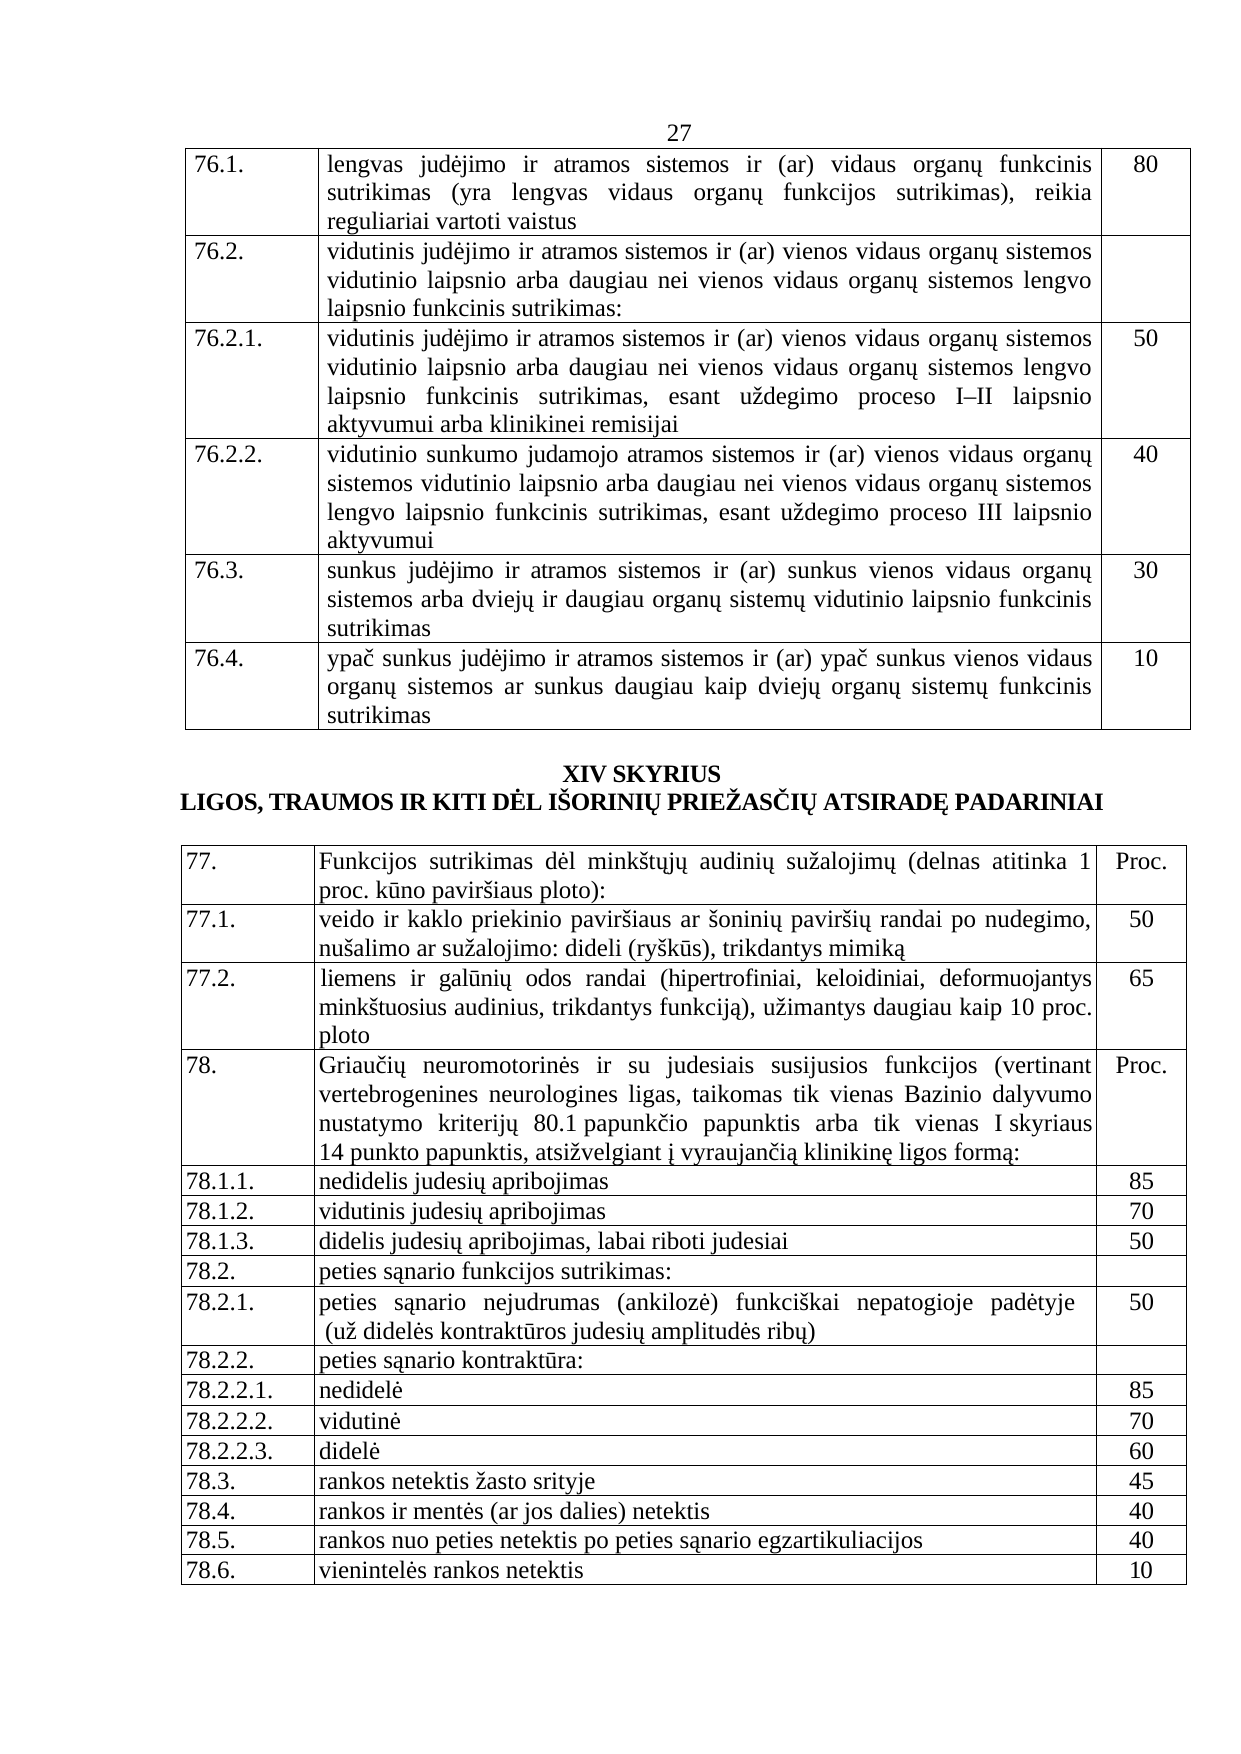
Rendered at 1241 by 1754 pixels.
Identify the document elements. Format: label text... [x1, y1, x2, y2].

table_cell 30 [1102, 555, 1190, 642]
table_cell veido ir kaklo priekinio paviršiaus ar šoninių paviršių randai po nudegimo, nušalimo ar sužalojimo: dideli (ryškūs), trikdantys mimiką [315, 905, 1096, 962]
table_cell didelis judesių apribojimas, labai riboti judesiai [315, 1226, 1096, 1255]
table_cell 40 [1097, 1496, 1186, 1524]
table_cell 85 [1097, 1375, 1186, 1405]
table_cell 78.1.3. [182, 1226, 314, 1255]
table_cell 76.2. [186, 236, 318, 322]
table_cell 78.5. [182, 1526, 314, 1554]
table_cell lengvas judėjimo ir atramos sistemos ir (ar) vidaus organų funkcinis sutrikimas (yra lengvas vidaus organų funkcijos sutrikimas), reikia reguliariai vartoti vaistus [319, 149, 1101, 235]
table_cell peties sąnario nejudrumas (ankilozė) funkciškai nepatogioje padėtyje (už didelės kontraktūros judesių amplitudės ribų) [315, 1287, 1096, 1344]
table_cell nedidelė [315, 1375, 1096, 1405]
table_cell 10 [1102, 643, 1190, 729]
table_cell 80 [1102, 149, 1190, 235]
table_cell 70 [1097, 1196, 1186, 1225]
table_cell vidutinio sunkumo judamojo atramos sistemos ir (ar) vienos vidaus organų sistemos vidutinio laipsnio arba daugiau nei vienos vidaus organų sistemos lengvo laipsnio funkcinis sutrikimas, esant uždegimo proceso III laipsnio aktyvumui [319, 439, 1101, 554]
table_cell rankos netektis žasto srityje [315, 1466, 1096, 1495]
table_cell vidutinė [315, 1406, 1096, 1435]
table_cell 78.4. [182, 1496, 314, 1524]
table_cell vidutinis judesių apribojimas [315, 1196, 1096, 1225]
table_cell 40 [1102, 439, 1190, 554]
table_cell 40 [1097, 1526, 1186, 1554]
table_cell ypač sunkus judėjimo ir atramos sistemos ir (ar) ypač sunkus vienos vidaus organų sistemos ar sunkus daugiau kaip dviejų organų sistemų funkcinis sutrikimas [319, 643, 1101, 729]
table_cell 50 [1097, 1226, 1186, 1255]
table_cell 10 [1097, 1555, 1186, 1584]
table_header Funkcijos sutrikimas dėl minkštųjų audinių sužalojimų (delnas atitinka 1 proc. kūno paviršiaus ploto): [315, 846, 1096, 903]
table_cell liemens ir galūnių odos randai (hipertrofiniai, keloidiniai, deformuojantys minkštuosius audinius, trikdantys funkciją), užimantys daugiau kaip 10 proc. ploto [315, 963, 1096, 1049]
table_header Proc. [1097, 846, 1186, 903]
table_cell didelė [315, 1436, 1096, 1465]
table_cell 85 [1097, 1166, 1186, 1195]
table_cell [1097, 1346, 1186, 1374]
text LIGOS, TRAUMOS IR KITI DĖL IŠORINIŲ PRIEŽASČIŲ ATSIRADĘ PADARINIAI [109, 787, 1181, 816]
table_cell 77.2. [182, 963, 314, 1049]
table_cell 45 [1097, 1466, 1186, 1495]
table_cell 78.1.1. [182, 1166, 314, 1195]
table_cell 78.2.2.1. [182, 1375, 314, 1405]
table_cell vienintelės rankos netektis [315, 1555, 1096, 1584]
table_cell peties sąnario kontraktūra: [315, 1346, 1096, 1374]
table_cell 50 [1097, 1287, 1186, 1344]
table_cell 78.3. [182, 1466, 314, 1495]
table_cell 78.2.2. [182, 1346, 314, 1374]
table_cell sunkus judėjimo ir atramos sistemos ir (ar) sunkus vienos vidaus organų sistemos arba dviejų ir daugiau organų sistemų vidutinio laipsnio funkcinis sutrikimas [319, 555, 1101, 642]
table_cell peties sąnario funkcijos sutrikimas: [315, 1256, 1096, 1286]
table_cell rankos ir mentės (ar jos dalies) netektis [315, 1496, 1096, 1524]
table_cell 77.1. [182, 905, 314, 962]
table_cell [1097, 1256, 1186, 1286]
table_cell 78.2. [182, 1256, 314, 1286]
text XIV SKYRIUS [102, 759, 1181, 787]
table_cell Griaučių neuromotorinės ir su judesiais susijusios funkcijos (vertinant vertebrogenines neurologines ligas, taikomas tik vienas Bazinio dalyvumo nustatymo kriterijų 80.1 papunkčio papunktis arba tik vienas I skyriaus 14 punkto papunktis, atsižvelgiant į vyraujančią klinikinę ligos formą: [315, 1050, 1096, 1165]
table_cell vidutinis judėjimo ir atramos sistemos ir (ar) vienos vidaus organų sistemos vidutinio laipsnio arba daugiau nei vienos vidaus organų sistemos lengvo laipsnio funkcinis sutrikimas, esant uždegimo proceso I–II laipsnio aktyvumui arba klinikinei remisijai [319, 323, 1101, 438]
table_cell 76.2.2. [186, 439, 318, 554]
table_cell 70 [1097, 1406, 1186, 1435]
table_cell 76.4. [186, 643, 318, 729]
table_cell nedidelis judesių apribojimas [315, 1166, 1096, 1195]
table_cell [1102, 236, 1190, 322]
table_cell Proc. [1097, 1050, 1186, 1165]
table_cell 50 [1102, 323, 1190, 438]
table_cell vidutinis judėjimo ir atramos sistemos ir (ar) vienos vidaus organų sistemos vidutinio laipsnio arba daugiau nei vienos vidaus organų sistemos lengvo laipsnio funkcinis sutrikimas: [319, 236, 1101, 322]
table_cell 78. [182, 1050, 314, 1165]
table_cell 78.1.2. [182, 1196, 314, 1225]
table_cell 78.6. [182, 1555, 314, 1584]
table_cell 78.2.2.3. [182, 1436, 314, 1465]
table_cell 76.1. [186, 149, 318, 235]
table_cell 76.2.1. [186, 323, 318, 438]
table_cell 78.2.2.2. [182, 1406, 314, 1435]
table_cell 65 [1097, 963, 1186, 1049]
table_cell rankos nuo peties netektis po peties sąnario egzartikuliacijos [315, 1526, 1096, 1554]
table_cell 76.3. [186, 555, 318, 642]
table_cell 60 [1097, 1436, 1186, 1465]
table_cell 50 [1097, 905, 1186, 962]
table_cell 78.2.1. [182, 1287, 314, 1344]
table_header 77. [182, 846, 314, 903]
